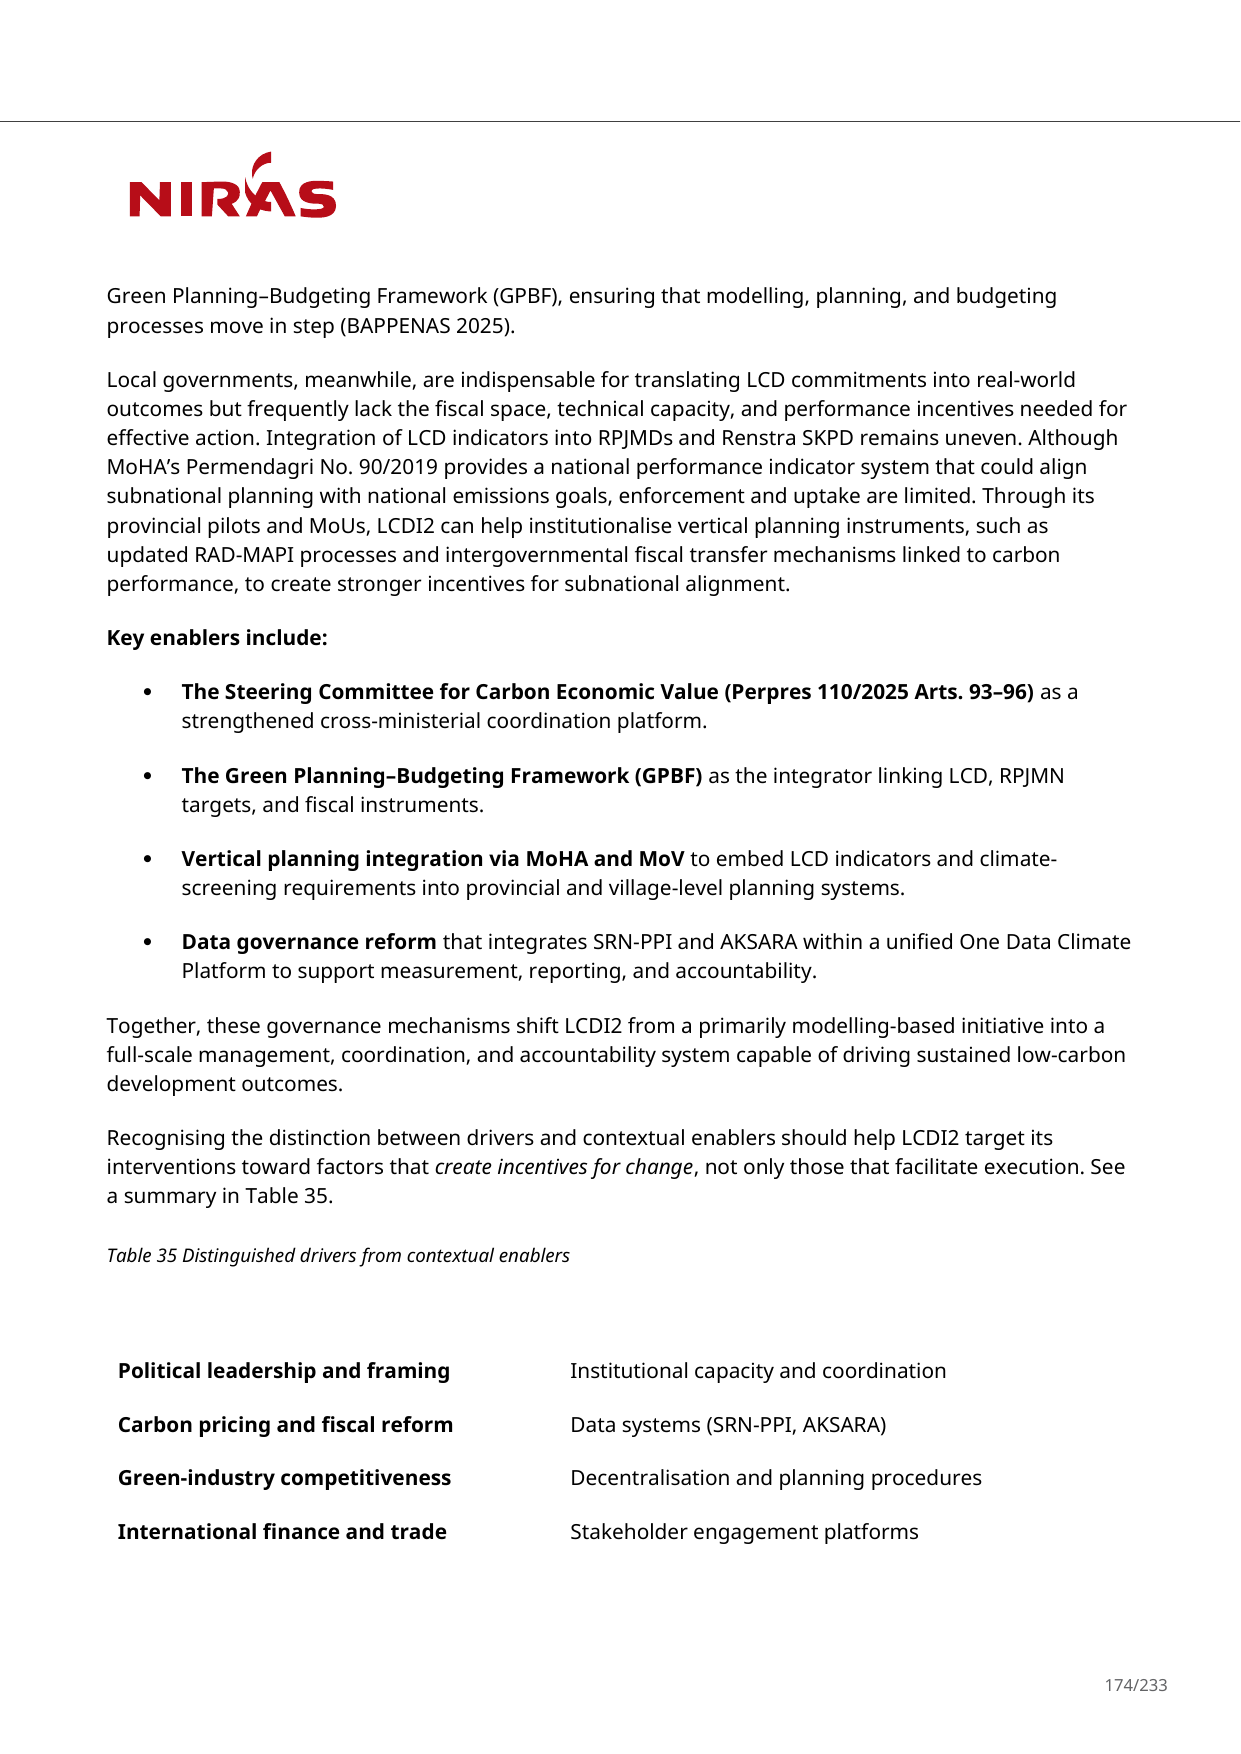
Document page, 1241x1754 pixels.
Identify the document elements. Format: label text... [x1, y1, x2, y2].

list The Steering Committee for Carbon Economic Value (Perpres 110/2025 Arts. 93–96) as a strengthened cross-ministerial coordination platform. [144, 677, 1134, 735]
table_cell Data systems (SRN-PPI, AKSARA) [559, 1410, 1071, 1463]
text Table 35 Distinguished drivers from contextual enablers [106, 1241, 1134, 1268]
table_cell Institutional capacity and coordination [559, 1356, 1071, 1410]
text Key enablers include: [106, 622, 1134, 652]
text Together, these governance mechanisms shift LCDI2 from a primarily modelling-based initiative into a full-scale management, coordination, and accountability system capable of driving sustained low-carbon development outcomes. [106, 1010, 1134, 1097]
table_cell Carbon pricing and fiscal reform [106, 1410, 559, 1463]
table_cell Political leadership and framing [106, 1356, 559, 1410]
table_cell International finance and trade [106, 1517, 559, 1570]
text Recognising the distinction between drivers and contextual enablers should help LCDI2 target its interventions toward factors that create incentives for change, not only those that facilitate execution. See a summary in Table 35. [106, 1122, 1134, 1210]
table_cell Green-industry competitiveness [106, 1463, 559, 1517]
table_cell Stakeholder engagement platforms [559, 1517, 1071, 1570]
list Vertical planning integration via MoHA and MoV to embed LCD indicators and climate-screening requirements into provincial and village-level planning systems. [144, 843, 1134, 902]
text Local governments, meanwhile, are indispensable for translating LCD commitments into real-world outcomes but frequently lack the fiscal space, technical capacity, and performance incentives needed for effective action. Integration of LCD indicators into RPJMDs and Renstra SKPD remains uneven. Although MoHA’s Permendagri No. 90/2019 provides a national performance indicator system that could align subnational planning with national emissions goals, enforcement and uptake are limited. Through its provincial pilots and MoUs, LCDI2 can help institutionalise vertical planning instruments, such as updated RAD-MAPI processes and intergovernmental fiscal transfer mechanisms linked to carbon performance, to create stronger incentives for subnational alignment. [106, 364, 1134, 597]
list Data governance reform that integrates SRN-PPI and AKSARA within a unified One Data Climate Platform to support measurement, reporting, and accountability. [144, 927, 1134, 985]
table_header True drivers (adoption incentives) [106, 1275, 559, 1356]
text Green Planning–Budgeting Framework (GPBF), ensuring that modelling, planning, and budgeting processes move in step (BAPPENAS 2025). [106, 281, 1134, 339]
table_header Contextual enablers (implementation conditions) [559, 1275, 1071, 1356]
table_cell Decentralisation and planning procedures [559, 1463, 1071, 1517]
list The Green Planning–Budgeting Framework (GPBF) as the integrator linking LCD, RPJMN targets, and fiscal instruments. [144, 760, 1134, 818]
